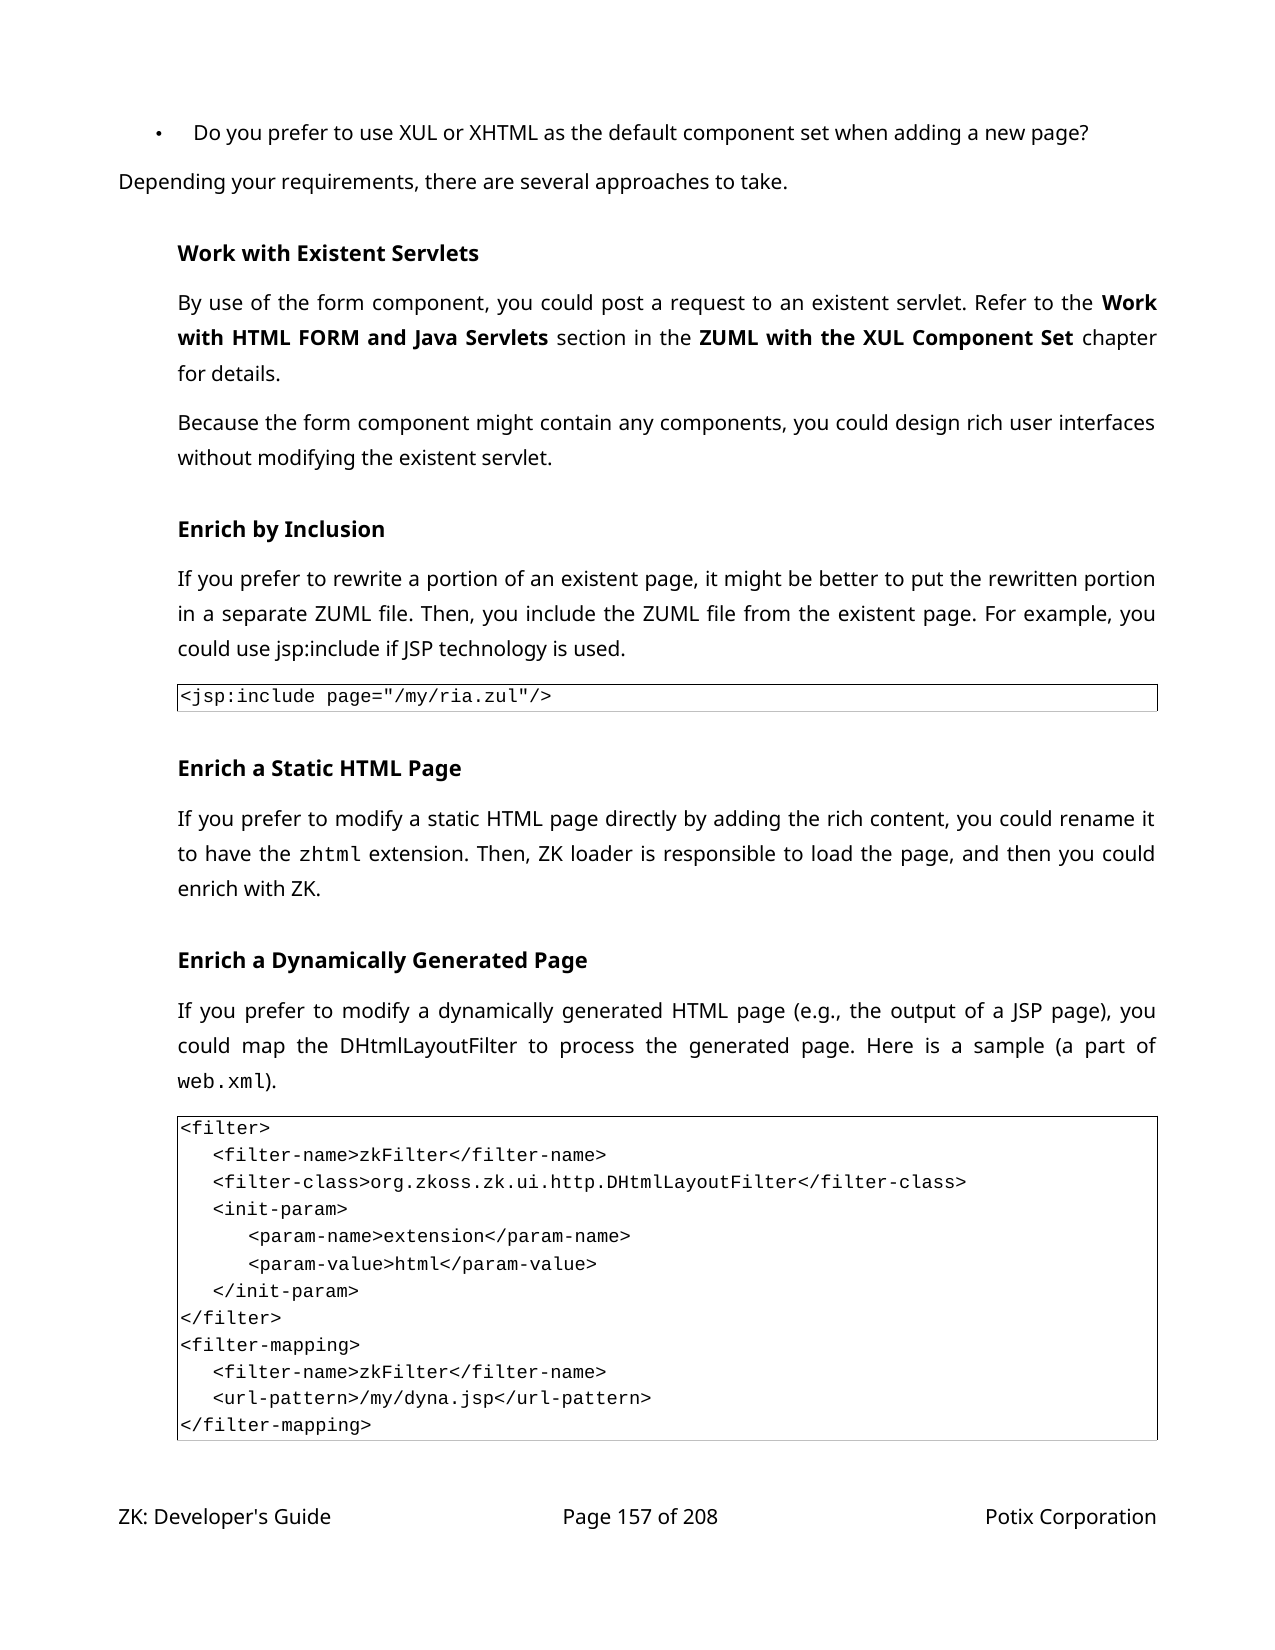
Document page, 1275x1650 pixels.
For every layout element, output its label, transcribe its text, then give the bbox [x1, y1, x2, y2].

text If you prefer to modify a static HTML page directly by adding the rich content, you could rename it to have the zhtml extension. Then, ZK loader is responsible to load the page, and then you could enrich with ZK. [177, 804, 1157, 903]
subtitle Enrich a Dynamically Generated Page [177, 945, 1157, 975]
text <filter> [178, 1117, 1157, 1140]
text </filter> [178, 1306, 1157, 1330]
subtitle Work with Existent Servlets [177, 238, 1157, 268]
text <param-name>extension</param-name> [178, 1224, 1157, 1248]
subtitle Enrich a Static HTML Page [177, 753, 1157, 783]
text <jsp:include page="/my/ria.zul"/> [178, 685, 1157, 711]
text If you prefer to rewrite a portion of an existent page, it might be better to put the rewritten portion in a separate ZUML file. Then, you include the ZUML file from the existent page. For example, you could use jsp:include if JSP technology is used. [177, 564, 1157, 663]
list Do you prefer to use XUL or XHTML as the default component set when adding a new page? [156, 118, 1157, 146]
text </init-param> [178, 1279, 1157, 1303]
text By use of the form component, you could post a request to an existent servlet. Refer to the Work with HTML FORM and Java Servlets section in the ZUML with the XUL Component Set chapter for details. [177, 288, 1157, 387]
text If you prefer to modify a dynamically generated HTML page (e.g., the output of a JSP page), you could map the DHtmlLayoutFilter to process the generated page. Here is a sample (a part of web.xml). [177, 996, 1157, 1095]
subtitle Enrich by Inclusion [177, 513, 1157, 543]
text <init-param> [178, 1197, 1157, 1221]
text <filter-name>zkFilter</filter-name> [178, 1143, 1157, 1167]
text <filter-class>org.zkoss.zk.ui.http.DHtmlLayoutFilter</filter-class> [178, 1170, 1157, 1194]
text <filter-mapping> <filter-name>zkFilter</filter-name> <url-pattern>/my/dyna.jsp</url-pattern> </filter-mapping> [178, 1333, 1157, 1440]
text <param-value>html</param-value> [178, 1251, 1157, 1276]
text Depending your requirements, there are several approaches to take. [118, 167, 1157, 195]
text Because the form component might contain any components, you could design rich user interfaces without modifying the existent servlet. [177, 408, 1157, 471]
